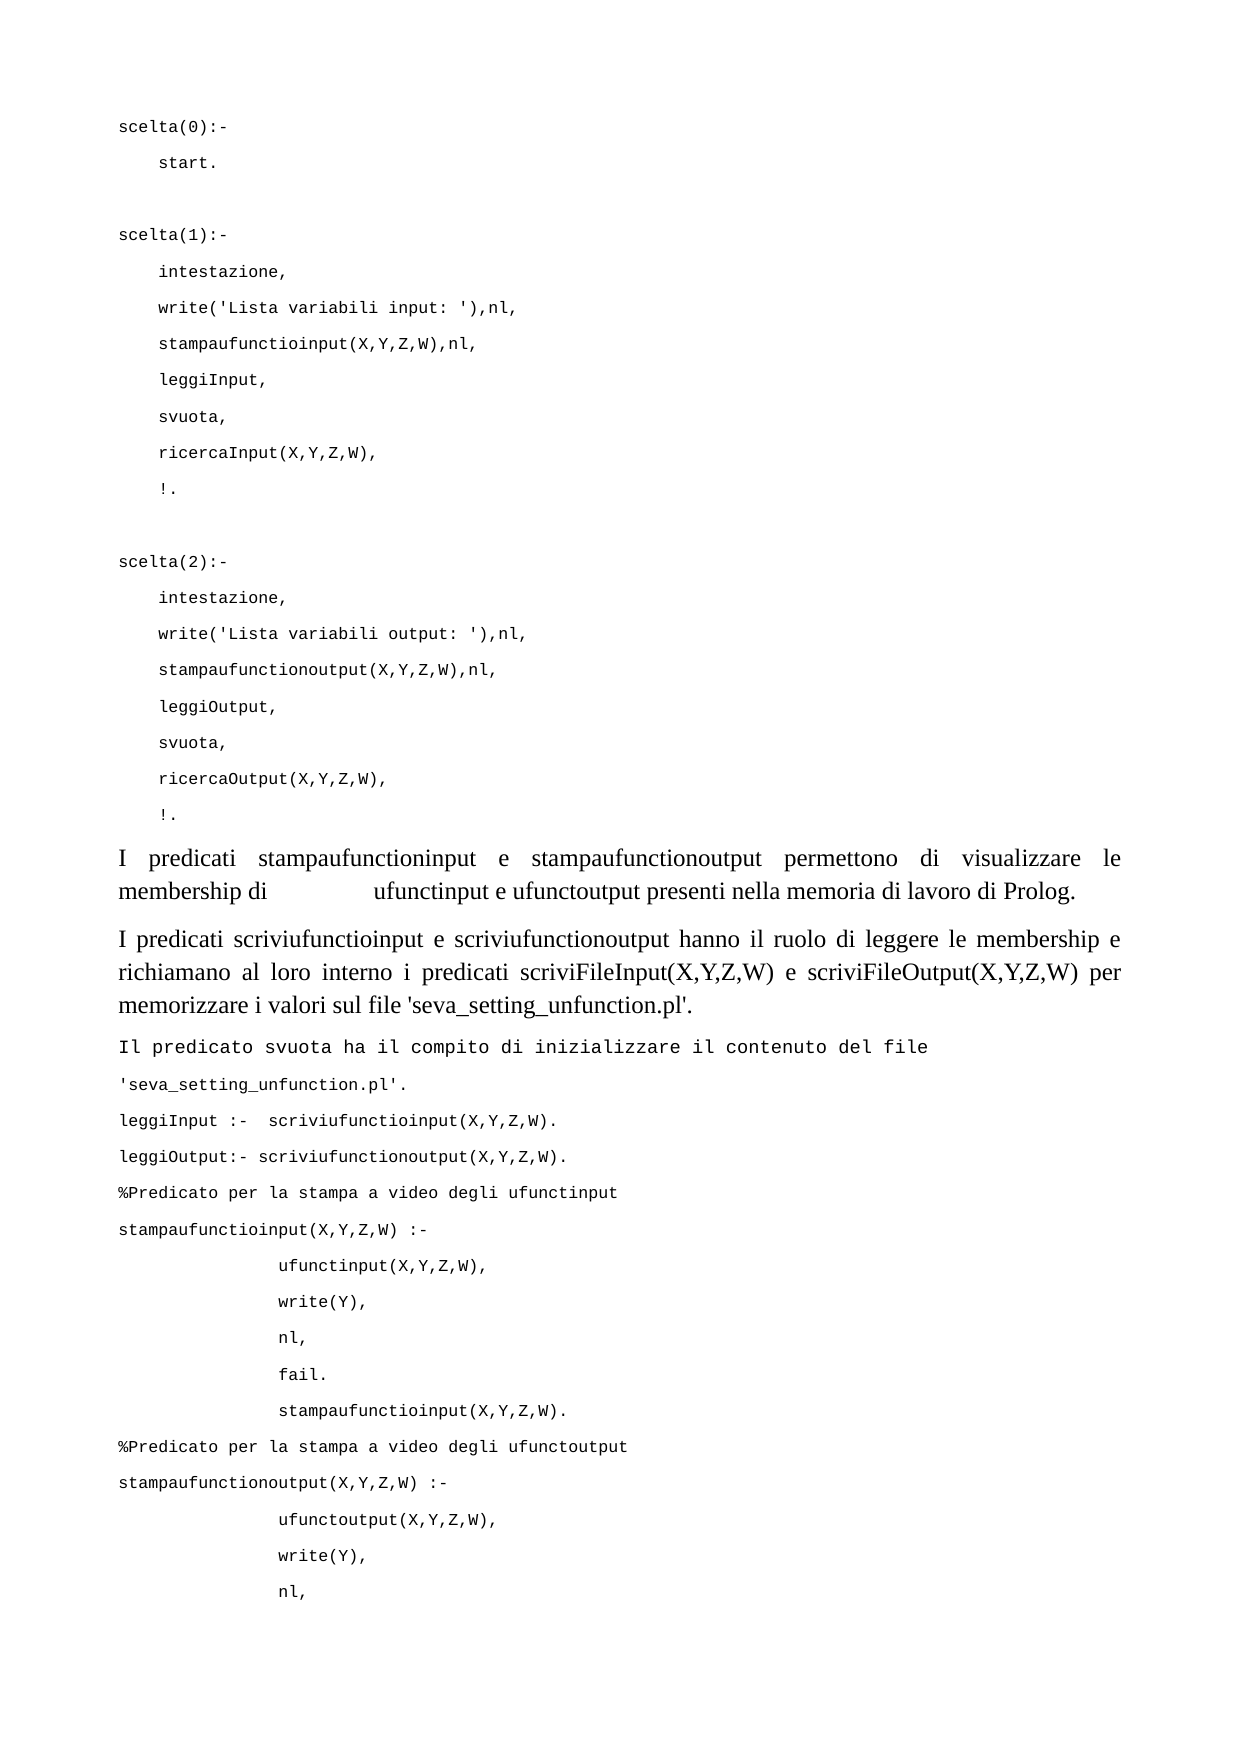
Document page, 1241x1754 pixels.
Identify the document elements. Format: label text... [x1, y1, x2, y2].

text %Predicato per la stampa a video degli ufunctinput [118, 1185, 1122, 1204]
text stampaufunctioinput(X,Y,Z,W),nl, [118, 336, 1122, 354]
text fail. [118, 1366, 1122, 1385]
text I predicati stampaufunctioninput e stampaufunctionoutput permettono di visualizzare le membership di ufunctinput e ufunctoutput presenti nella memoria di lavoro di Prolog. [118, 843, 1122, 905]
text ufunctoutput(X,Y,Z,W), [118, 1511, 1122, 1530]
text stampaufunctionoutput(X,Y,Z,W),nl, [118, 662, 1122, 681]
text stampaufunctioinput(X,Y,Z,W) :- [118, 1221, 1122, 1240]
text intestazione, [118, 263, 1122, 282]
text stampaufunctioinput(X,Y,Z,W). [118, 1403, 1122, 1421]
text !. [118, 481, 1122, 499]
text leggiOutput, [118, 698, 1122, 717]
text ricercaOutput(X,Y,Z,W), [118, 771, 1122, 789]
text leggiOutput:- scriviufunctionoutput(X,Y,Z,W). [118, 1149, 1122, 1168]
text leggiInput, [118, 372, 1122, 391]
text start. [118, 154, 1122, 173]
text scelta(0):- [118, 118, 1122, 137]
text scelta(1):- [118, 227, 1122, 246]
text write(Y), [118, 1548, 1122, 1566]
text write(Y), [118, 1294, 1122, 1313]
text svuota, [118, 734, 1122, 753]
text scelta(2):- [118, 553, 1122, 572]
text I predicati scriviufunctioinput e scriviufunctionoutput hanno il ruolo di leggere le membership e richiamano al loro interno i predicati scriviFileInput(X,Y,Z,W) e scriviFileOutput(X,Y,Z,W) per memorizzare i valori sul file 'seva_setting_unfunction.pl'. [118, 924, 1122, 1018]
text !. [118, 807, 1122, 826]
text Il predicato svuota ha il compito di inizializzare il contenuto del file [118, 1037, 1122, 1059]
text write('Lista variabili output: '),nl, [118, 626, 1122, 644]
text %Predicato per la stampa a video degli ufunctoutput [118, 1439, 1122, 1458]
text nl, [118, 1330, 1122, 1349]
text svuota, [118, 408, 1122, 427]
text intestazione, [118, 589, 1122, 608]
text leggiInput :- scriviufunctioinput(X,Y,Z,W). [118, 1113, 1122, 1131]
text nl, [118, 1584, 1122, 1603]
text write('Lista variabili input: '),nl, [118, 299, 1122, 318]
text stampaufunctionoutput(X,Y,Z,W) :- [118, 1475, 1122, 1494]
text ricercaInput(X,Y,Z,W), [118, 444, 1122, 463]
text 'seva_setting_unfunction.pl'. [118, 1076, 1122, 1095]
text ufunctinput(X,Y,Z,W), [118, 1258, 1122, 1276]
